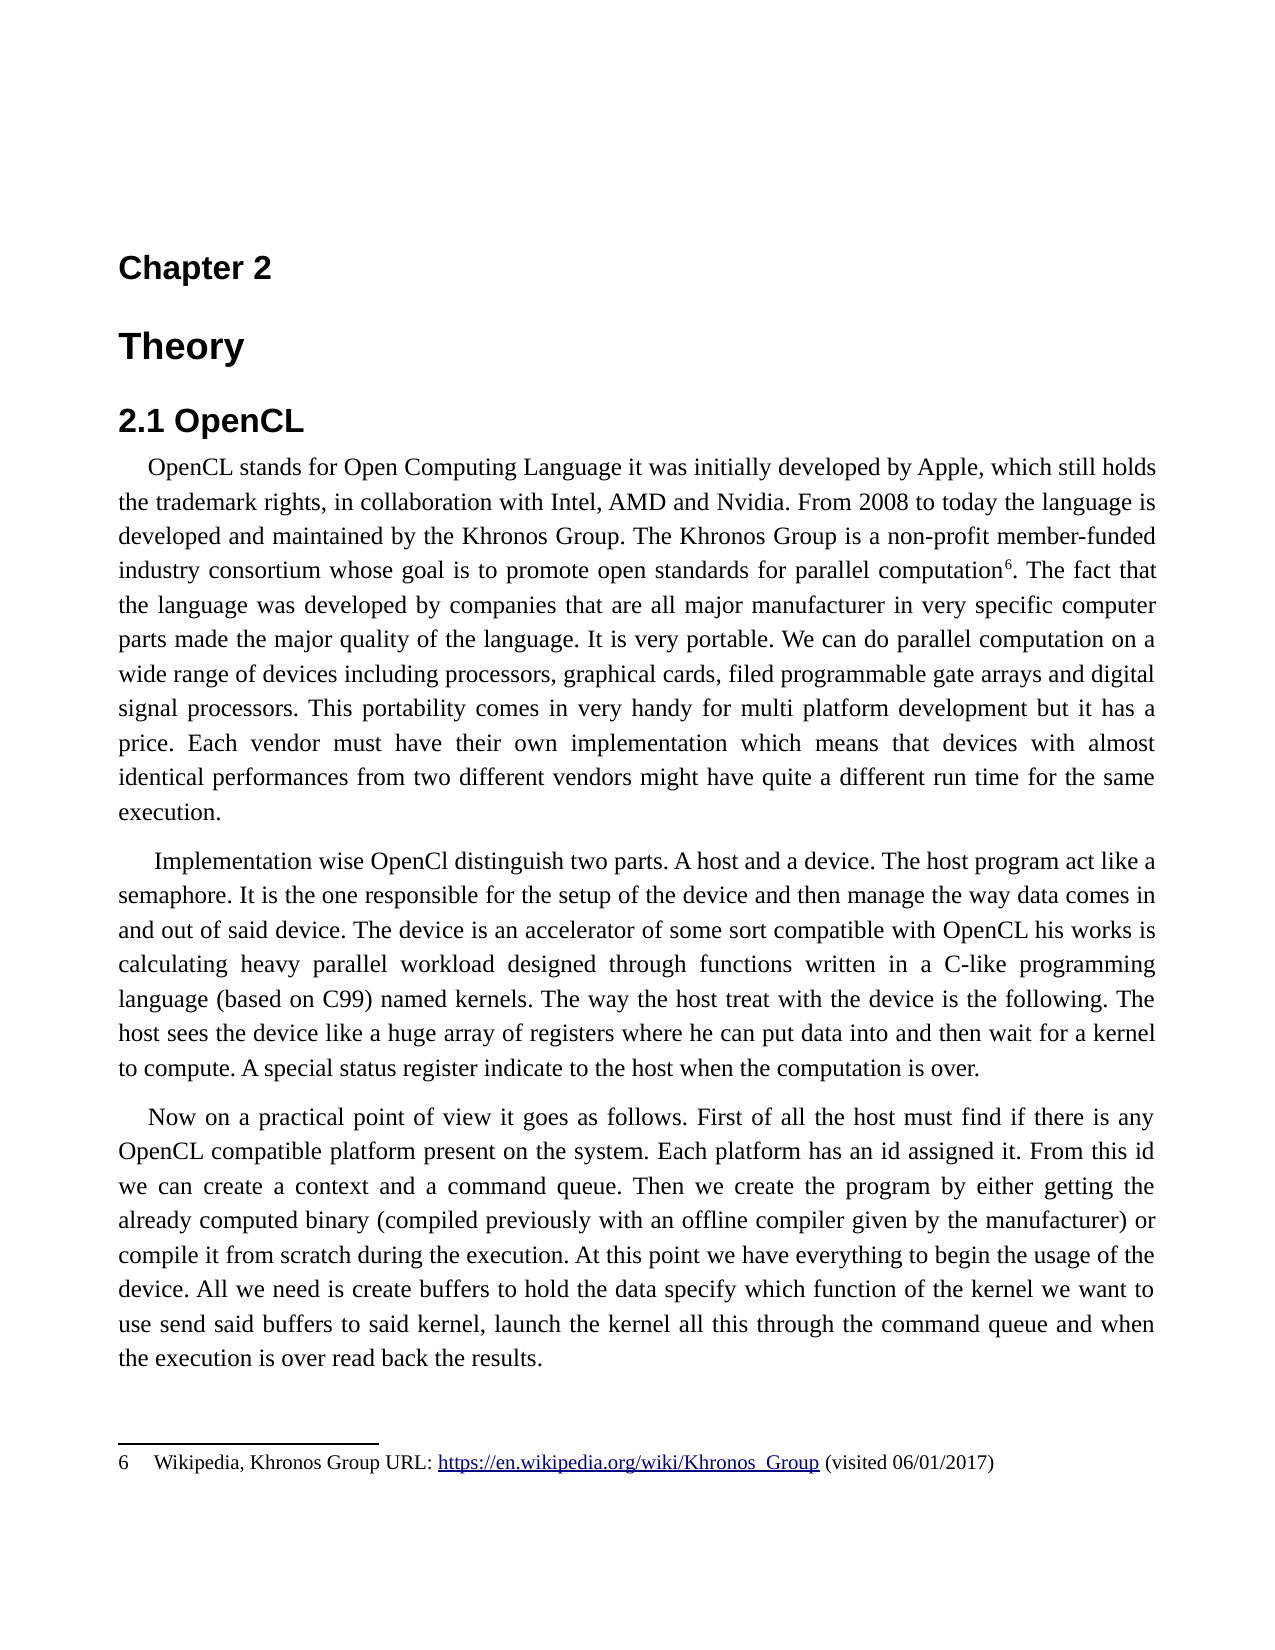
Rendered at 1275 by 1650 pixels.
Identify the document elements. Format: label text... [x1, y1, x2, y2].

subtitle Chapter 2 [118, 248, 1157, 287]
subtitle Theory [118, 324, 1157, 368]
text Now on a practical point of view it goes as follows. First of all the host must find if there is any OpenCL compatible platform present on the system. Each platform has an id assigned it. From this id we can create a context and a command queue. Then we create the program by either getting the already computed binary (compiled previously with an offline compiler given by the manufacturer) or compile it from scratch during the execution. At this point we have everything to begin the usage of the device. All we need is create buffers to hold the data specify which function of the kernel we want to use send said buffers to said kernel, launch the kernel all this through the command queue and when the execution is over read back the results. [118, 1102, 1157, 1372]
text Implementation wise OpenCl distinguish two parts. A host and a device. The host program act like a semaphore. It is the one responsible for the setup of the device and then manage the way data comes in and out of said device. The device is an accelerator of some sort compatible with OpenCL his works is calculating heavy parallel workload designed through functions written in a C-like programming language (based on C99) named kernels. The way the host treat with the device is the following. The host sees the device like a huge array of registers where he can put data into and then wait for a kernel to compute. A special status register indicate to the host when the computation is over. [118, 846, 1157, 1082]
text OpenCL stands for Open Computing Language it was initially developed by Apple, which still holds the trademark rights, in collaboration with Intel, AMD and Nvidia. From 2008 to today the language is developed and maintained by the Khronos Group. The Khronos Group is a non-profit member-funded industry consortium whose goal is to promote open standards for parallel computation. The fact that the language was developed by companies that are all major manufacturer in very specific computer parts made the major quality of the language. It is very portable. We can do parallel computation on a wide range of devices including processors, graphical cards, filed programmable gate arrays and digital signal processors. This portability comes in very handy for multi platform development but it has a price. Each vendor must have their own implementation which means that devices with almost identical performances from two different vendors might have quite a different run time for the same execution. [118, 452, 1157, 826]
subtitle 2.1 OpenCL [118, 401, 1157, 440]
text Wikipedia, Khronos Group URL: https://en.wikipedia.org/wiki/Khronos_Group (visited 06/01/2017) [118, 1449, 1157, 1474]
